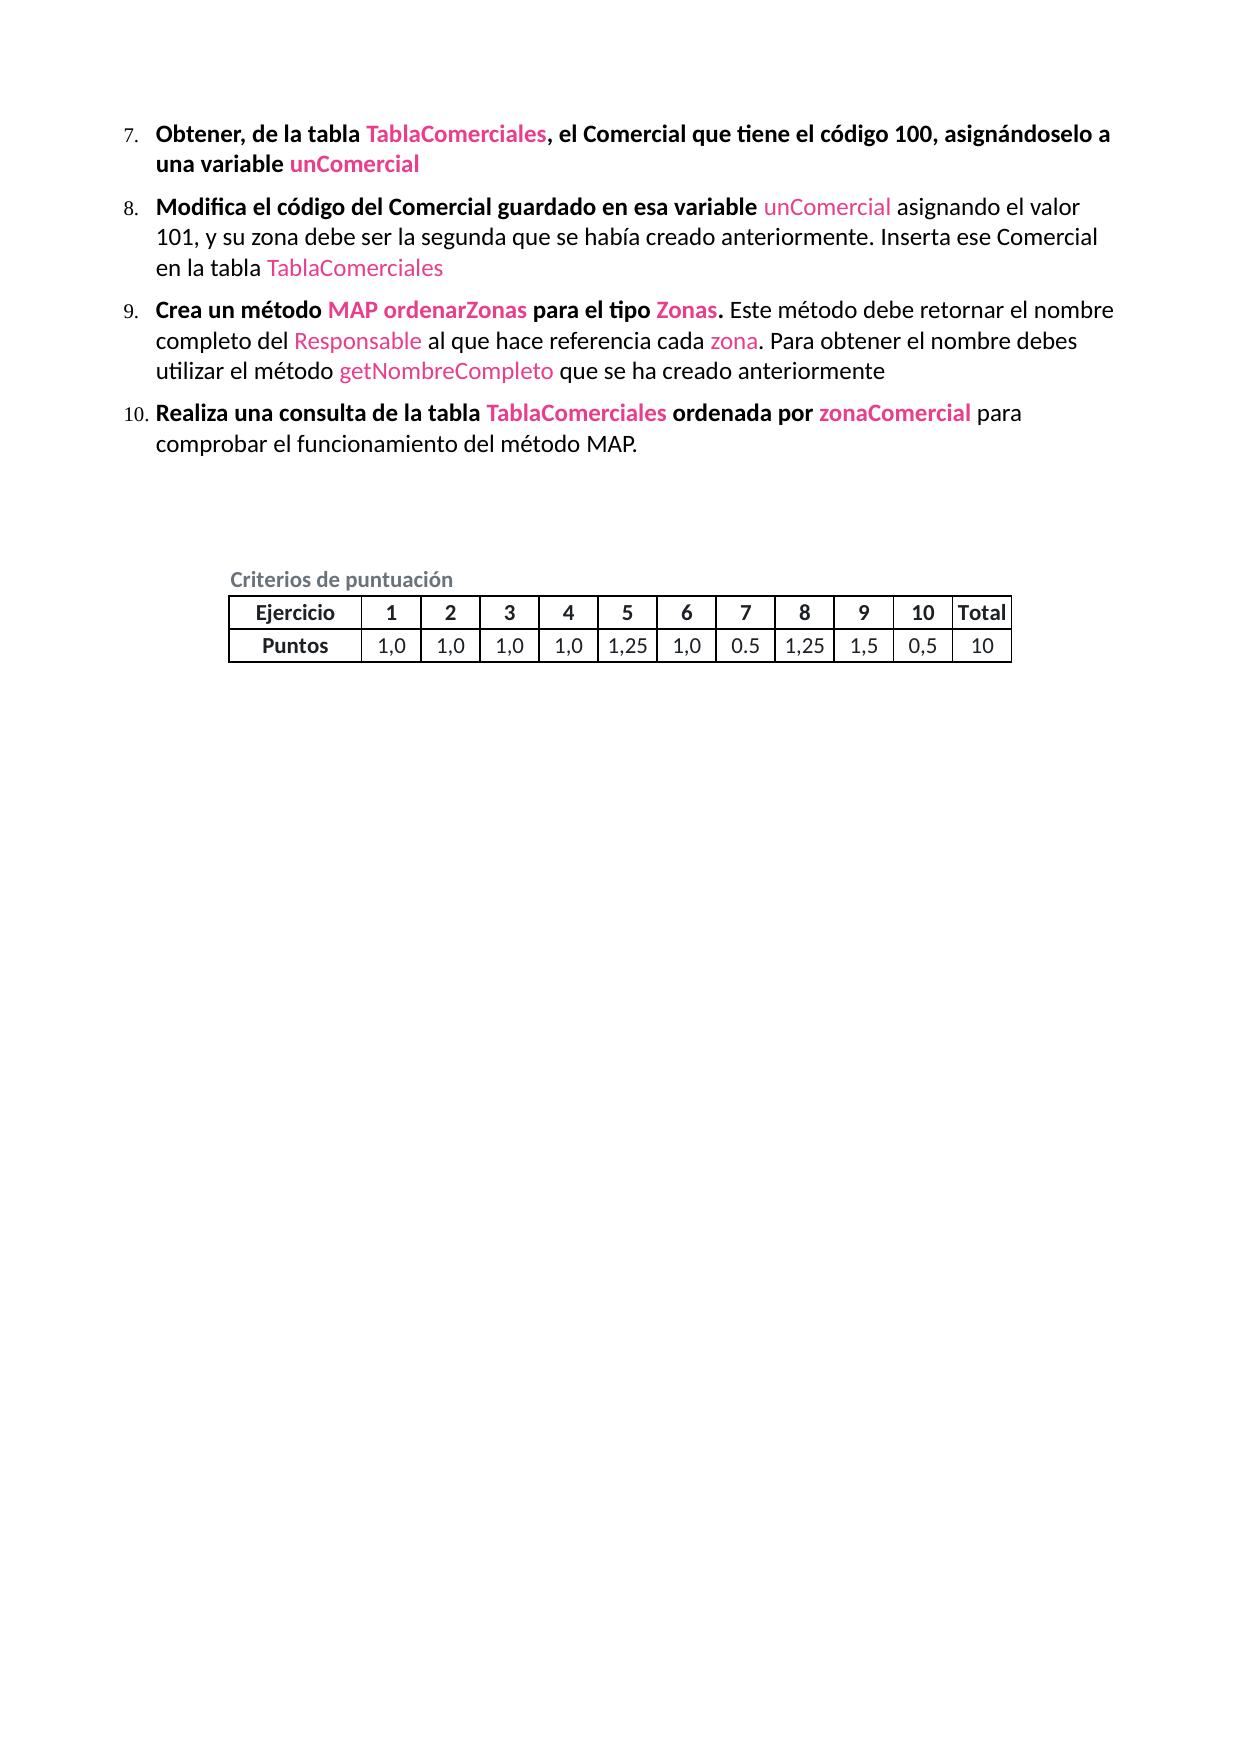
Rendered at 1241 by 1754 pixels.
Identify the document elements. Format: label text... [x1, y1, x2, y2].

table_cell 1,25 [776, 630, 833, 661]
table_cell 1,0 [658, 630, 715, 661]
table_cell 1,0 [422, 630, 479, 661]
list Obtener, de la tabla TablaComerciales, el Comercial que tiene el código 100, asignándoselo a una variable unComercial [118, 118, 1122, 179]
list Crea un método MAP ordenarZonas para el tipo Zonas. Este método debe retornar el nombre completo del Responsable al que hace referencia cada zona. Para obtener el nombre debes utilizar el método getNombreCompleto que se ha creado anteriormente [118, 294, 1122, 386]
table_cell 1,5 [835, 630, 893, 661]
table_header [952, 526, 1011, 595]
table_cell 10 [894, 597, 952, 628]
list Realiza una consulta de la tabla TablaComerciales ordenada por zonaComercial para comprobar el funcionamiento del método MAP. [118, 398, 1122, 459]
table_cell 8 [776, 597, 833, 628]
table_cell Ejercicio [230, 597, 361, 628]
table_cell 7 [717, 597, 774, 628]
table_cell Total [953, 597, 1011, 628]
table_cell 2 [422, 597, 479, 628]
list Modifica el código del Comercial guardado en esa variable unComercial asignando el valor 101, y su zona debe ser la segunda que se había creado anteriormente. Inserta ese Comercial en la tabla TablaComerciales [118, 191, 1122, 282]
table_cell Puntos [230, 630, 361, 661]
table_cell 6 [658, 597, 715, 628]
table_cell 0,5 [894, 630, 952, 661]
table_cell 5 [599, 597, 656, 628]
table_cell 10 [953, 630, 1011, 661]
table_cell 9 [835, 597, 893, 628]
table_cell 1 [362, 597, 420, 628]
table_cell 4 [540, 597, 597, 628]
table_cell 1,0 [362, 630, 420, 661]
table_cell 1,0 [481, 630, 538, 661]
table_cell 1,25 [599, 630, 656, 661]
table_cell 1,0 [540, 630, 597, 661]
table_header Criterios de puntuación [229, 526, 952, 595]
table_cell 3 [481, 597, 538, 628]
table_cell 0.5 [717, 630, 774, 661]
